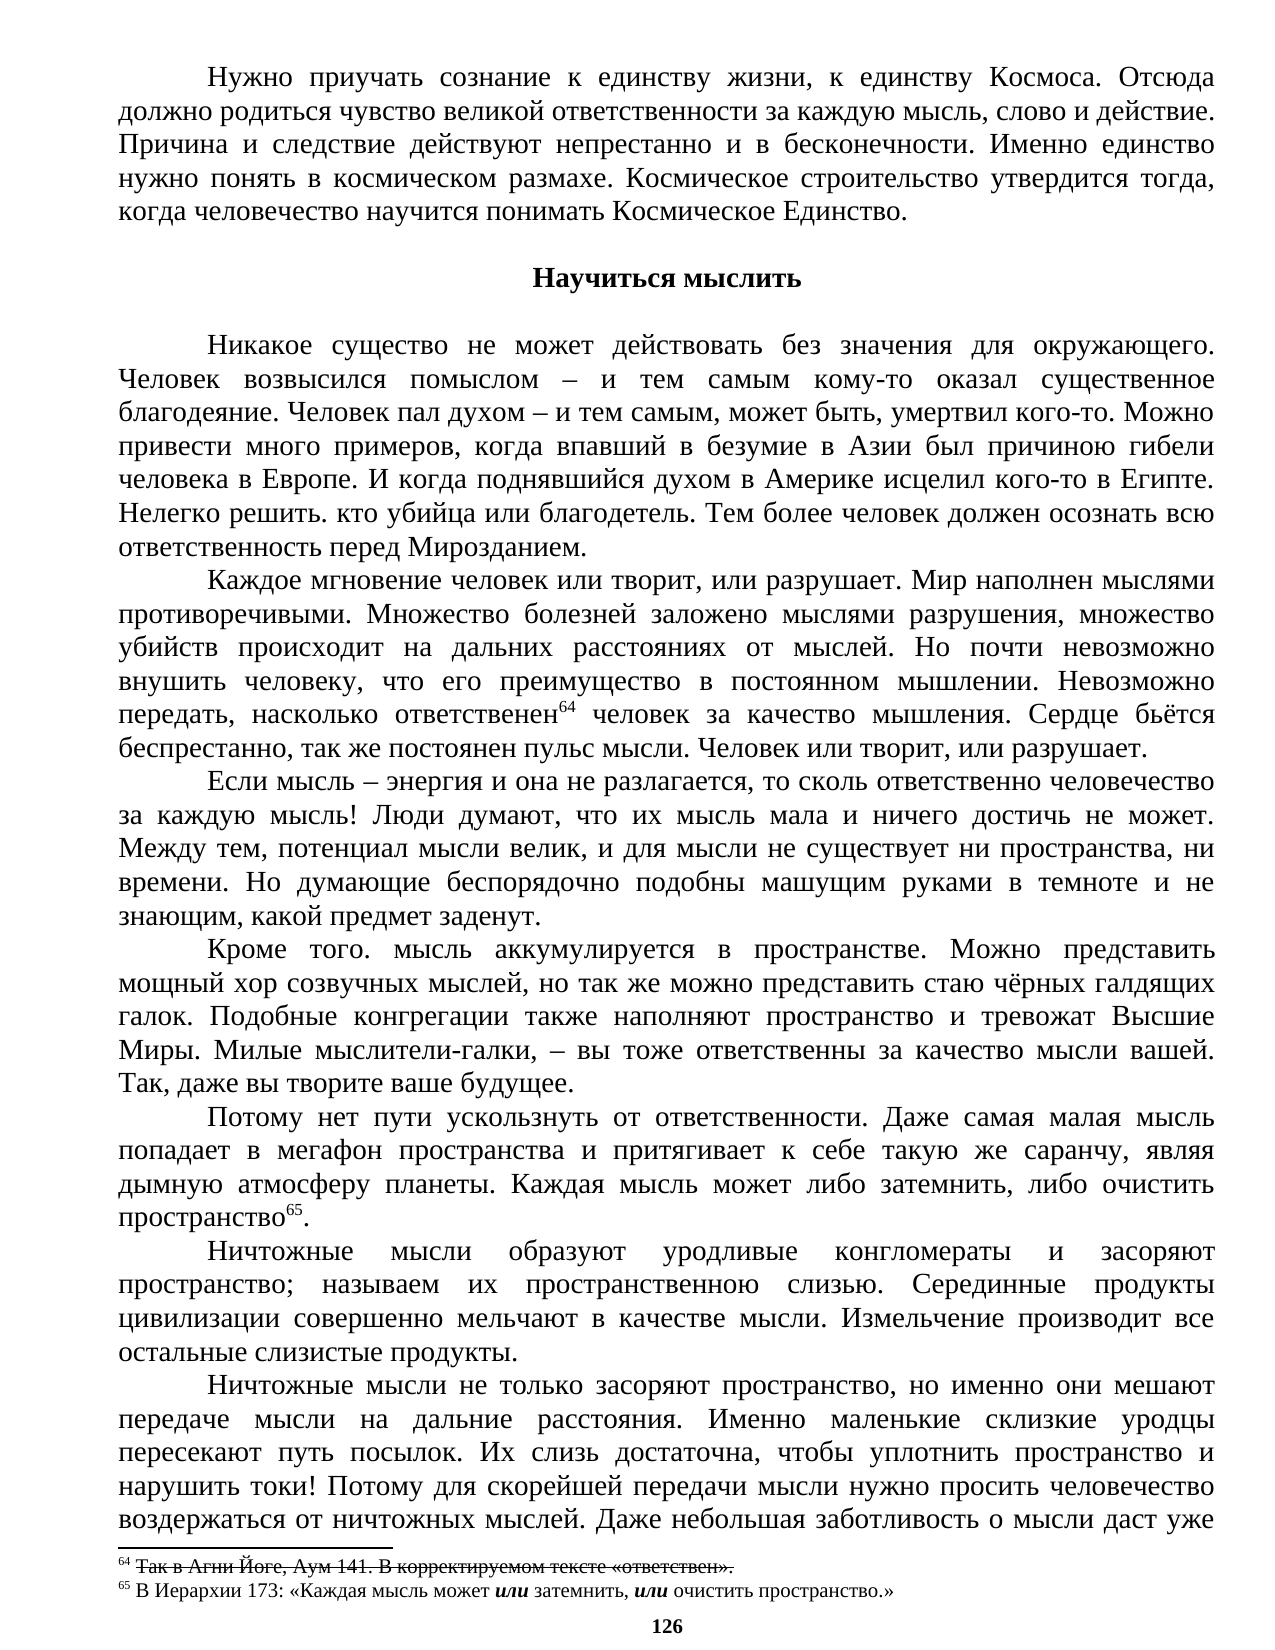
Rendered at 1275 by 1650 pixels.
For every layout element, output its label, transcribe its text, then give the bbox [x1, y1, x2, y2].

subtitle Научиться мыслить [118, 260, 1216, 294]
text Потому нет пути ускользнуть от ответственности. Даже самая малая мысль попадает в мегафон пространства и притягивает к себе такую же саранчу, являя дымную атмосферу планеты. Каждая мысль может либо затемнить, либо очистить пространство. [118, 1099, 1216, 1233]
text Кроме того. мысль аккумулируется в пространстве. Можно представить мощный хор созвучных мыслей, но так же можно представить стаю чёрных галдящих галок. Подобные конгрегации также наполняют пространство и тревожат Высшие Миры. Милые мыслители-галки, – вы тоже ответственны за качество мысли вашей. Так, даже вы творите ваше будущее. [118, 931, 1216, 1099]
text Никакое существо не может действовать без значения для окружающего. Человек возвысился помыслом – и тем самым кому-то оказал существенное благодеяние. Человек пал духом – и тем самым, может быть, умертвил кого-то. Можно привести много примеров, когда впавший в безумие в Азии был причиною гибели человека в Европе. И когда поднявшийся духом в Америке исцелил кого-то в Египте. Нелегко решить. кто убийца или благодетель. Тем более человек должен осознать всю ответственность перед Мирозданием. [118, 327, 1216, 562]
text Так в Агни Йоге, Аум 141. В корректируемом тексте «ответствен». [118, 1554, 1216, 1578]
text Ничтожные мысли не только засоряют пространство, но именно они мешают передаче мысли на дальние расстояния. Именно маленькие склизкие уродцы пересекают путь посылок. Их слизь достаточна, чтобы уплотнить пространство и нарушить токи! Потому для скорейшей передачи мысли нужно просить человечество воздержаться от ничтожных мыслей. Даже небольшая заботливость о мысли даст уже [118, 1367, 1216, 1535]
text В Иерархии 173: «Каждая мысль может или затемнить, или очистить пространство.» [118, 1578, 1216, 1602]
text Ничтожные мысли образуют уродливые конгломераты и засоряют пространство; называем их пространственною слизью. Серединные продукты цивилизации совершенно мельчают в качестве мысли. Измельчение производит все остальные слизистые продукты. [118, 1233, 1216, 1367]
text Каждое мгновение человек или творит, или разрушает. Мир наполнен мыслями противоречивыми. Множество болезней заложено мыслями разрушения, множество убийств происходит на дальних расстояниях от мыслей. Но почти невозможно внушить человеку, что его преимущество в постоянном мышлении. Невозможно передать, насколько ответственен человек за качество мышления. Сердце бьётся беспрестанно, так же постоянен пульс мысли. Человек или творит, или разрушает. [118, 562, 1216, 763]
text Нужно приучать сознание к единству жизни, к единству Космоса. Отсюда должно родиться чувство великой ответственности за каждую мысль, слово и действие. Причина и следствие действуют непрестанно и в бесконечности. Именно единство нужно понять в космическом размахе. Космическое строительство утвердится тогда, когда человечество научится понимать Космическое Единство. [118, 59, 1216, 227]
text Если мысль – энергия и она не разлагается, то сколь ответственно человечество за каждую мысль! Люди думают, что их мысль мала и ничего достичь не может. Между тем, потенциал мысли велик, и для мысли не существует ни пространства, ни времени. Но думающие беспорядочно подобны машущим руками в темноте и не знающим, какой предмет заденут. [118, 763, 1216, 931]
